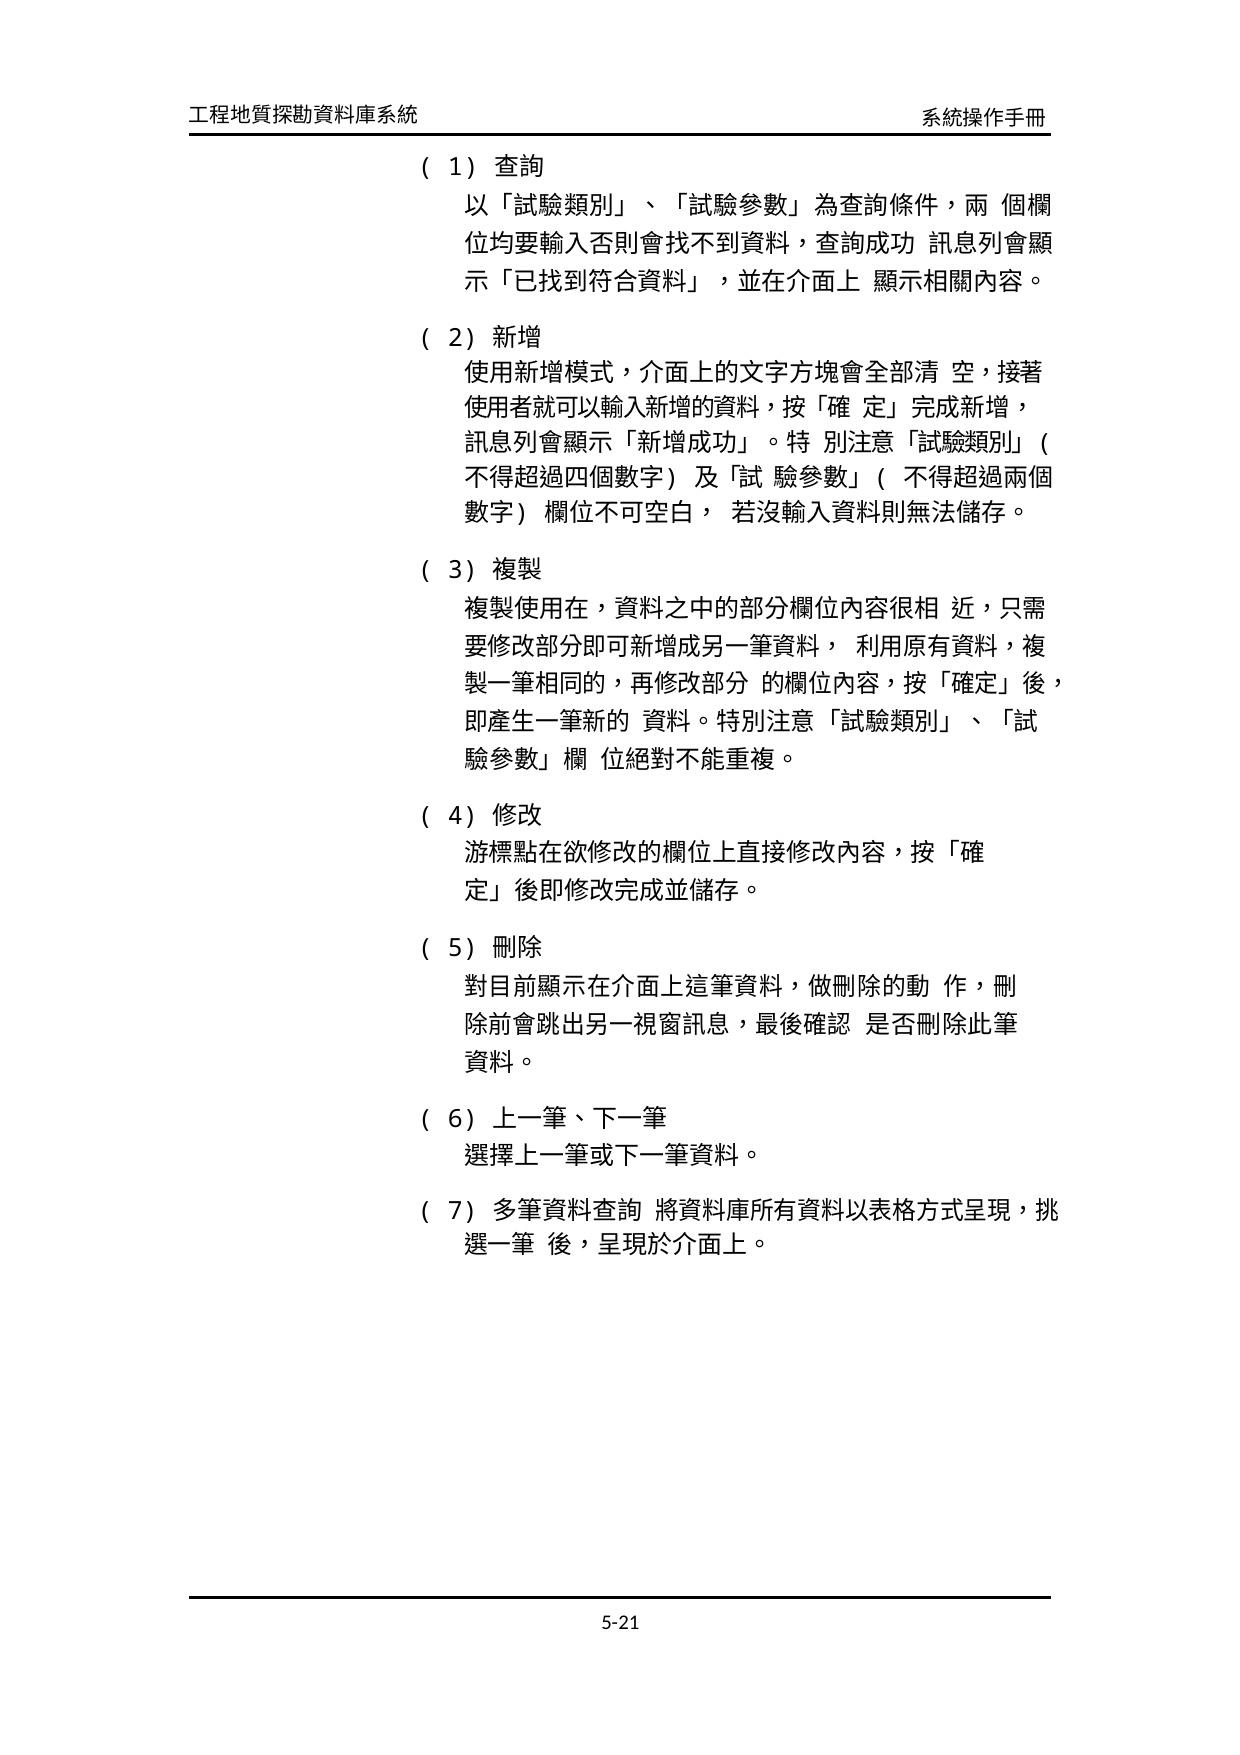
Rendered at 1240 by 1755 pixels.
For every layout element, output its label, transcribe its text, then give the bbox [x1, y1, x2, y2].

text ( 3) 複製 [418, 547, 1064, 586]
text 選擇上一筆或下一筆資料。 [464, 1135, 1064, 1171]
text ( 4) 修改 [418, 793, 1064, 832]
text 使用新增模式，介面上的文字方塊會全部清 空，接著使用者就可以輸入新增的資料，按「確 定」完成新增，訊息列會顯示「新增成功」。特 別注意「試驗類別」( 不得超過四個數字) 及「試 驗參數」( 不得超過兩個數字) 欄位不可空白， 若沒輸入資料則無法儲存。 [464, 354, 1059, 528]
text 游標點在欲修改的欄位上直接修改內容，按「確 [464, 832, 1064, 869]
text 定」後即修改完成並儲存。 [464, 869, 1064, 907]
text ( 1) 查詢 [418, 144, 1064, 183]
text 以「試驗類別」、「試驗參數」為查詢條件，兩 個欄位均要輸入否則會找不到資料，查詢成功 訊息列會顯示「已找到符合資料」，並在介面上 顯示相關內容。 [464, 184, 1053, 298]
text ( 6) 上一筆、下一筆 [418, 1096, 1064, 1135]
text 複製使用在，資料之中的部分欄位內容很相 近，只需要修改部分即可新增成另一筆資料， 利用原有資料，複製一筆相同的，再修改部分 的欄位內容，按「確定」後，即產生一筆新的 資料。特別注意「試驗類別」、「試驗參數」欄 位絕對不能重複。 [464, 587, 1048, 776]
text 對目前顯示在介面上這筆資料，做刪除的動 作，刪除前會跳出另一視窗訊息，最後確認 是否刪除此筆資料。 [464, 965, 1018, 1079]
text ( 5) 刪除 [418, 926, 1064, 965]
text ( 2) 新增 [418, 314, 1064, 354]
text ( 7) 多筆資料查詢 將資料庫所有資料以表格方式呈現，挑選一筆 後，呈現於介面上。 [417, 1192, 1064, 1260]
